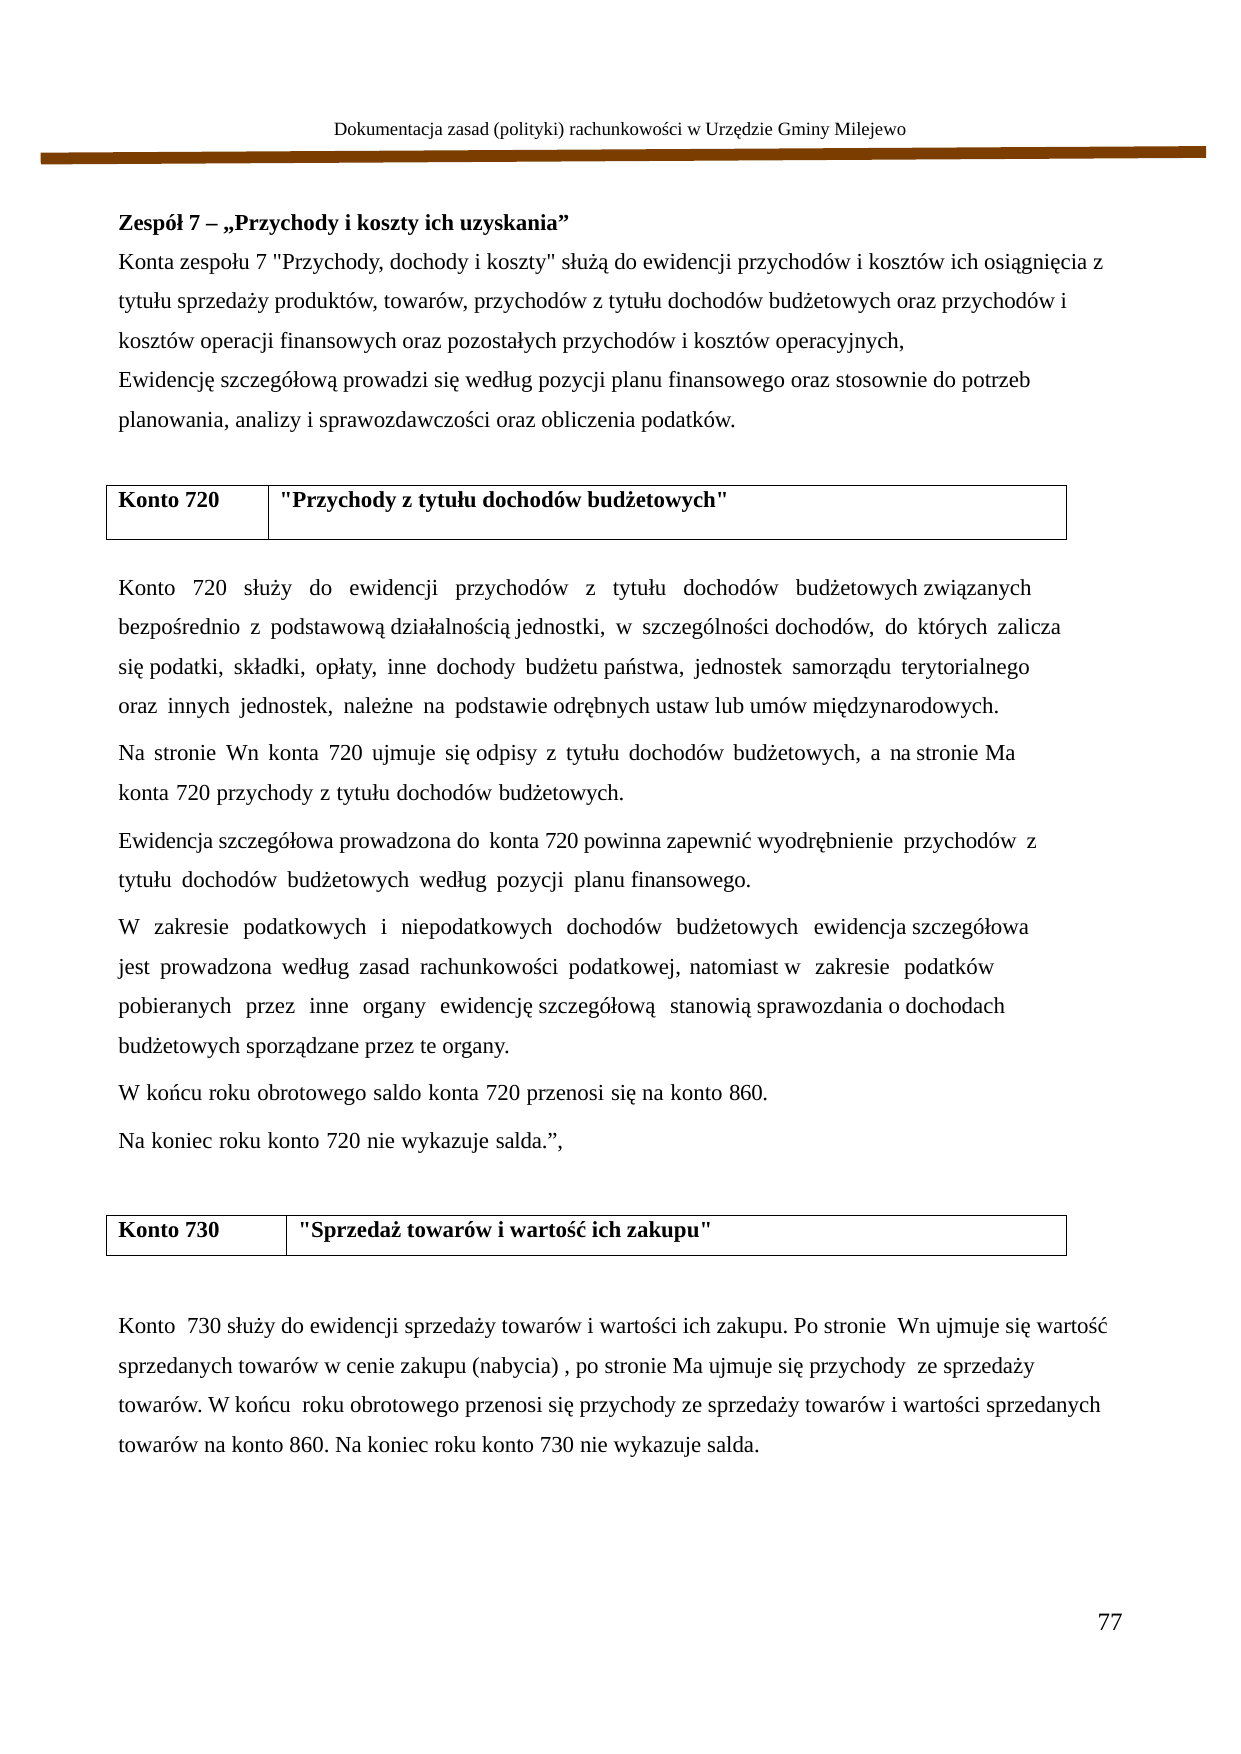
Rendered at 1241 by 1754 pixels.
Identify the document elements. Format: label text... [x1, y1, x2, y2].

text Ewidencję szczegółową prowadzi się według pozycji planu finansowego oraz stosownie do potrzeb planowania, analizy i sprawozdawczości oraz obliczenia podatków. [118, 367, 1122, 432]
text Konto 730 służy do ewidencji sprzedaży towarów i wartości ich zakupu. Po stronie Wn ujmuje się wartość sprzedanych towarów w cenie zakupu (nabycia) , po stronie Ma ujmuje się przychody ze sprzedaży towarów. W końcu roku obrotowego przenosi się przychody ze sprzedaży towarów i wartości sprzedanych towarów na konto 860. Na koniec roku konto 730 nie wykazuje salda. [118, 1312, 1122, 1457]
text Na koniec roku konto 720 nie wykazuje salda.”, [118, 1127, 1122, 1153]
text Ewidencja szczegółowa prowadzona do konta 720 powinna zapewnić wyodrębnienie przychodów z tytułu dochodów budżetowych według pozycji planu finansowego. [118, 827, 1069, 892]
text Zespół 7 – „Przychody i koszty ich uzyskania” [118, 209, 1122, 235]
text W końcu roku obrotowego saldo konta 720 przenosi się na konto 860. [118, 1079, 1122, 1106]
text Na stronie Wn konta 720 ujmuje się odpisy z tytułu dochodów budżetowych, a na stronie Ma konta 720 przychody z tytułu dochodów budżetowych. [118, 739, 1069, 805]
table_header Konto 730 [107, 1216, 286, 1255]
text Konto 720 służy do ewidencji przychodów z tytułu dochodów budżetowych związanych bezpośrednio z podstawową działalnością jednostki, w szczególności dochodów, do których zalicza się podatki, składki, opłaty, inne dochody budżetu państwa, jednostek samorządu terytorialnego oraz innych jednostek, należne na podstawie odrębnych ustaw lub umów międzynarodowych. [118, 574, 1069, 719]
table_header "Sprzedaż towarów i wartość ich zakupu" [287, 1216, 1066, 1255]
table_header Konto 720 [107, 486, 268, 539]
text W zakresie podatkowych i niepodatkowych dochodów budżetowych ewidencja szczegółowa jest prowadzona według zasad rachunkowości podatkowej, natomiast w zakresie podatków pobieranych przez inne organy ewidencję szczegółową stanowią sprawozdania o dochodach budżetowych sporządzane przez te organy. [118, 913, 1063, 1058]
text Konta zespołu 7 "Przychody, dochody i koszty" służą do ewidencji przychodów i kosztów ich osiągnięcia z tytułu sprzedaży produktów, towarów, przychodów z tytułu dochodów budżetowych oraz przychodów i kosztów operacji finansowych oraz pozostałych przychodów i kosztów operacyjnych, [118, 248, 1122, 353]
table_header "Przychody z tytułu dochodów budżetowych" [269, 486, 1066, 539]
